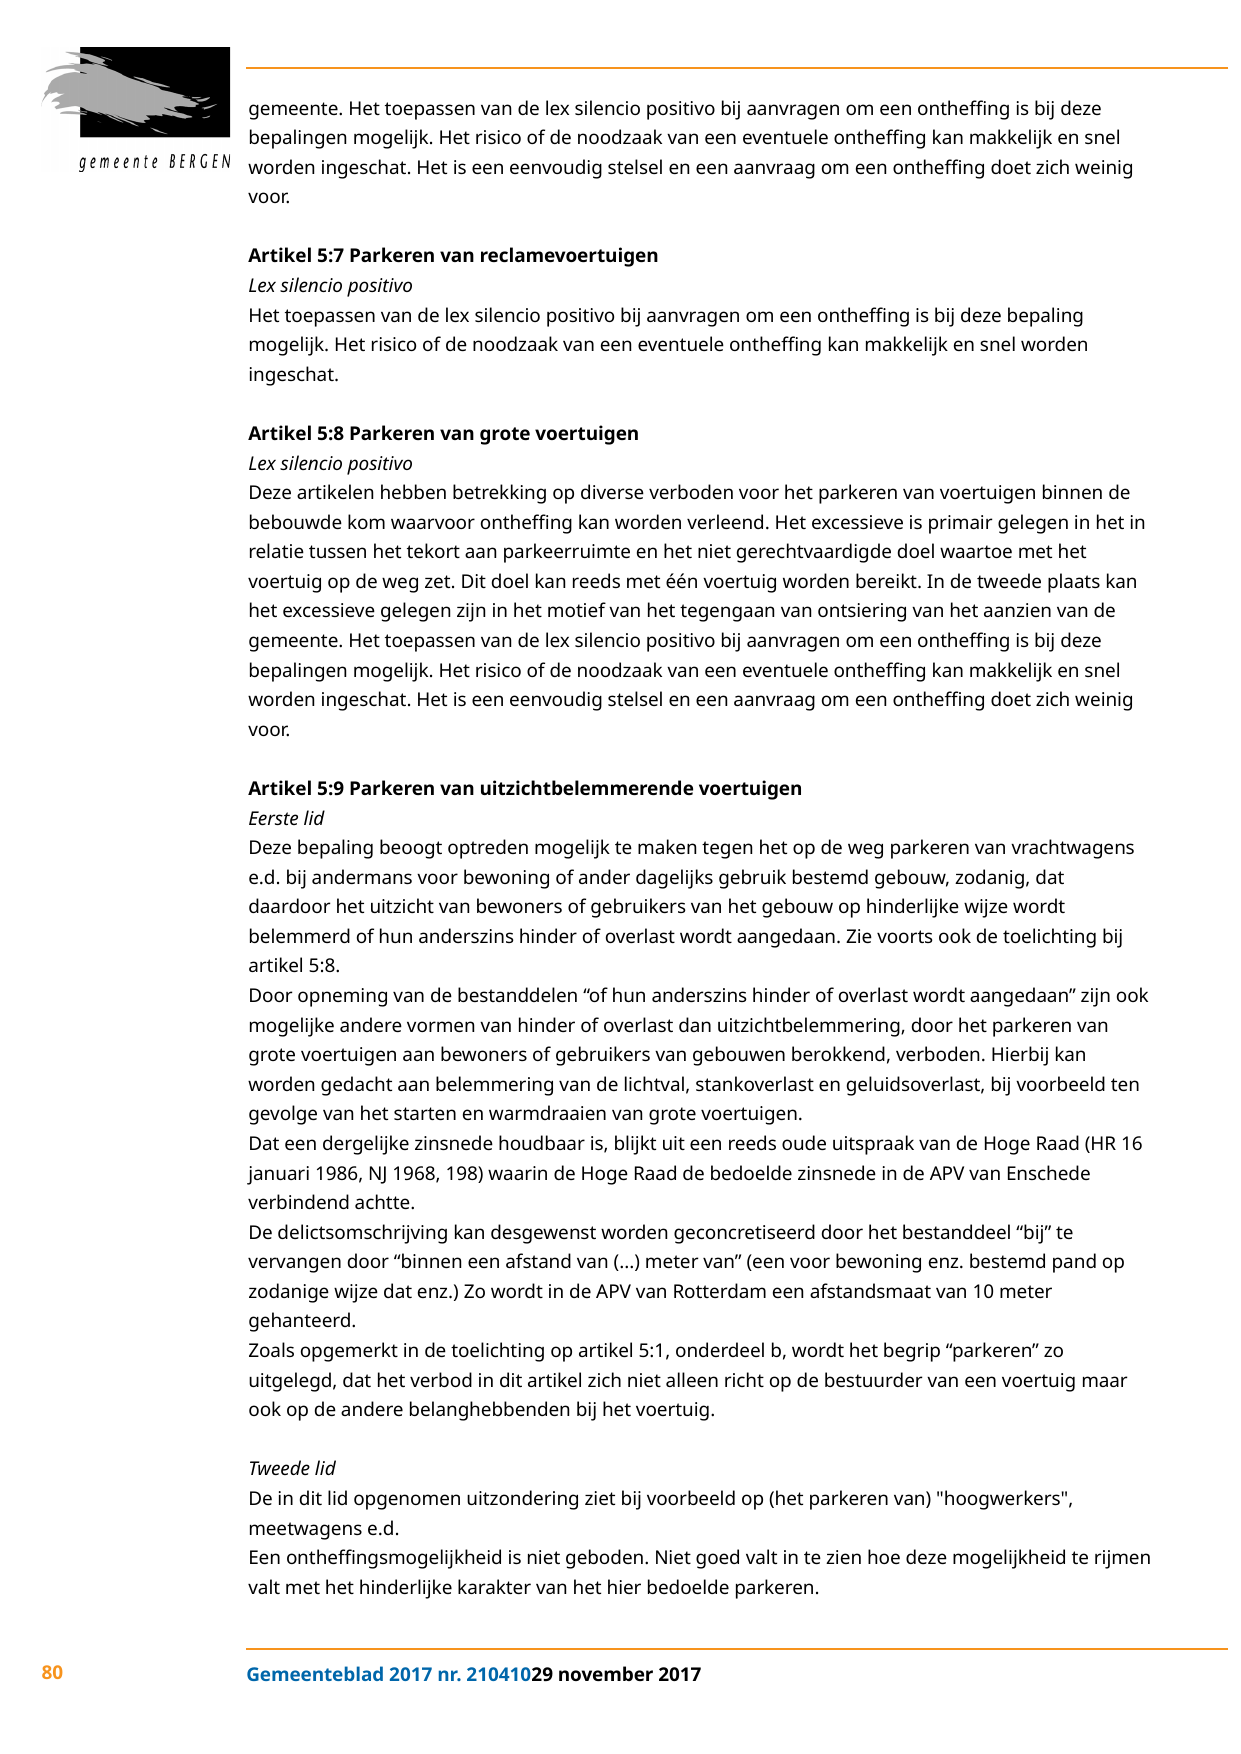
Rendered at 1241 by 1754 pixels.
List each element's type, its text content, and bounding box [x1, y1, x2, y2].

text Het toepassen van de lex silencio positivo bij aanvragen om een ontheffing is bij deze bepaling mogelijk. Het risico of de noodzaak van een eventuele ontheffing kan makkelijk en snel worden ingeschat. [248, 302, 1152, 387]
text Deze artikelen hebben betrekking op diverse verboden voor het parkeren van voertuigen binnen de bebouwde kom waarvoor ontheffing kan worden verleend. Het excessieve is primair gelegen in het in relatie tussen het tekort aan parkeerruimte en het niet gerechtvaardigde doel waartoe met het voertuig op de weg zet. Dit doel kan reeds met één voertuig worden bereikt. In de tweede plaats kan het excessieve gelegen zijn in het motief van het tegengaan van ontsiering van het aanzien van de gemeente. Het toepassen van de lex silencio positivo bij aanvragen om een ontheffing is bij deze bepalingen mogelijk. Het risico of de noodzaak van een eventuele ontheffing kan makkelijk en snel worden ingeschat. Het is een eenvoudig stelsel en een aanvraag om een ontheffing doet zich weinig voor. [248, 479, 1152, 742]
text gemeente. Het toepassen van de lex silencio positivo bij aanvragen om een ontheffing is bij deze bepalingen mogelijk. Het risico of de noodzaak van een eventuele ontheffing kan makkelijk en snel worden ingeschat. Het is een eenvoudig stelsel en een aanvraag om een ontheffing doet zich weinig voor. [248, 95, 1152, 209]
text Dat een dergelijke zinsnede houdbaar is, blijkt uit een reeds oude uitspraak van de Hoge Raad (HR 16 januari 1986, NJ 1968, 198) waarin de Hoge Raad de bedoelde zinsnede in de APV van Enschede verbindend achtte. [248, 1130, 1152, 1215]
text Lex silencio positivo [248, 272, 1152, 298]
text De delictsomschrijving kan desgewenst worden geconcretiseerd door het bestanddeel “bij” te vervangen door “binnen een afstand van (...) meter van” (een voor bewoning enz. bestemd pand op zodanige wijze dat enz.) Zo wordt in de APV van Rotterdam een afstandsmaat van 10 meter gehanteerd. [248, 1219, 1152, 1333]
text Tweede lid [248, 1456, 1152, 1481]
text Zoals opgemerkt in de toelichting op artikel 5:1, onderdeel b, wordt het begrip “parkeren” zo uitgelegd, dat het verbod in dit artikel zich niet alleen richt op de bestuurder van een voertuig maar ook op de andere belanghebbenden bij het voertuig. [248, 1337, 1152, 1422]
text Door opneming van de bestanddelen “of hun anderszins hinder of overlast wordt aangedaan” zijn ook mogelijke andere vormen van hinder of overlast dan uitzichtbelemmering, door het parkeren van grote voertuigen aan bewoners of gebruikers van gebouwen berokkend, verboden. Hierbij kan worden gedacht aan belemmering van de lichtval, stankoverlast en geluidsoverlast, bij voorbeeld ten gevolge van het starten en warmdraaien van grote voertuigen. [248, 982, 1152, 1126]
text Deze bepaling beoogt optreden mogelijk te maken tegen het op de weg parkeren van vrachtwagens e.d. bij andermans voor bewoning of ander dagelijks gebruik bestemd gebouw, zodanig, dat daardoor het uitzicht van bewoners of gebruikers van het gebouw op hinderlijke wijze wordt belemmerd of hun anderszins hinder of overlast wordt aangedaan. Zie voorts ook de toelichting bij artikel 5:8. [248, 834, 1152, 978]
text Een ontheffingsmogelijkheid is niet geboden. Niet goed valt in te zien hoe deze mogelijkheid te rijmen valt met het hinderlijke karakter van het hier bedoelde parkeren. [248, 1544, 1152, 1600]
text Lex silencio positivo [248, 450, 1152, 476]
text Eerste lid [248, 805, 1152, 831]
text De in dit lid opgenomen uitzondering ziet bij voorbeeld op (het parkeren van) "hoogwerkers", meetwagens e.d. [248, 1485, 1152, 1541]
text Artikel 5:7 Parkeren van reclamevoertuigen [248, 243, 1152, 268]
text Artikel 5:8 Parkeren van grote voertuigen [248, 420, 1152, 446]
picture [41, 47, 231, 172]
text Artikel 5:9 Parkeren van uitzichtbelemmerende voertuigen [248, 775, 1152, 801]
